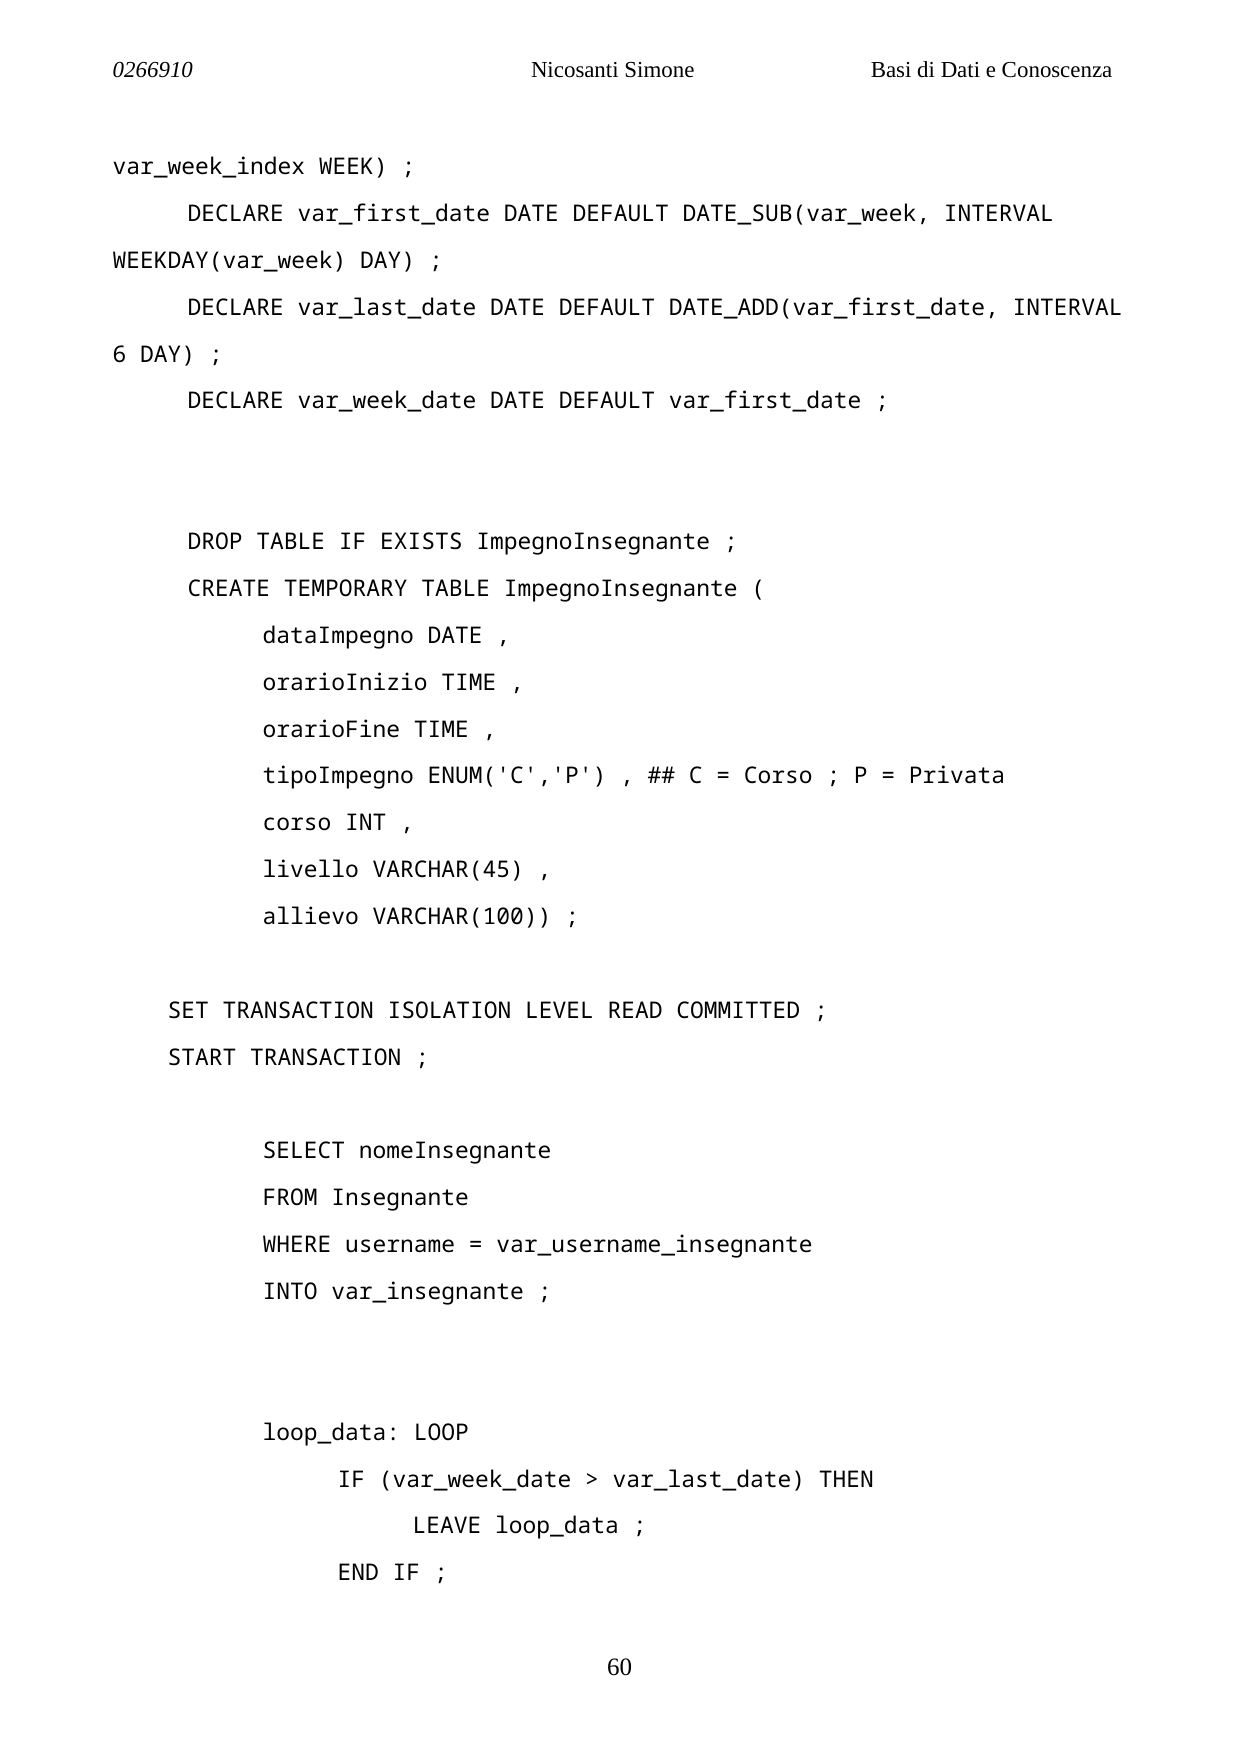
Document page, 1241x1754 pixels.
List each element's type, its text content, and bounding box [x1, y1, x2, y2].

text tipoImpegno ENUM('C','P') , ## C = Corso ; P = Privata [112, 759, 1128, 791]
text DECLARE var_week_date DATE DEFAULT var_first_date ; [112, 384, 1128, 416]
text orarioFine TIME , [112, 712, 1128, 744]
text INTO var_insegnante ; [112, 1275, 1128, 1306]
text DECLARE var_first_date DATE DEFAULT DATE_SUB(var_week, INTERVAL WEEKDAY(var_week) DAY) ; [112, 197, 1128, 275]
text END IF ; [112, 1556, 1128, 1587]
text corso INT , [112, 806, 1128, 837]
text START TRANSACTION ; [112, 1041, 1128, 1072]
text SELECT nomeInsegnante [112, 1134, 1128, 1166]
text DROP TABLE IF EXISTS ImpegnoInsegnante ; [112, 525, 1128, 556]
text LEAVE loop_data ; [112, 1509, 1128, 1541]
text loop_data: LOOP [112, 1416, 1128, 1447]
text DECLARE var_last_date DATE DEFAULT DATE_ADD(var_first_date, INTERVAL 6 DAY) ; [112, 291, 1128, 369]
text dataImpegno DATE , [112, 619, 1128, 650]
text IF (var_week_date > var_last_date) THEN [112, 1462, 1128, 1494]
text SET TRANSACTION ISOLATION LEVEL READ COMMITTED ; [112, 994, 1128, 1025]
text allievo VARCHAR(100)) ; [112, 900, 1128, 931]
text orarioInizio TIME , [112, 666, 1128, 697]
text CREATE TEMPORARY TABLE ImpegnoInsegnante ( [112, 572, 1128, 603]
text WHERE username = var_username_insegnante [112, 1228, 1128, 1259]
text var_week_index WEEK) ; [112, 150, 1128, 181]
text livello VARCHAR(45) , [112, 853, 1128, 884]
text FROM Insegnante [112, 1181, 1128, 1212]
